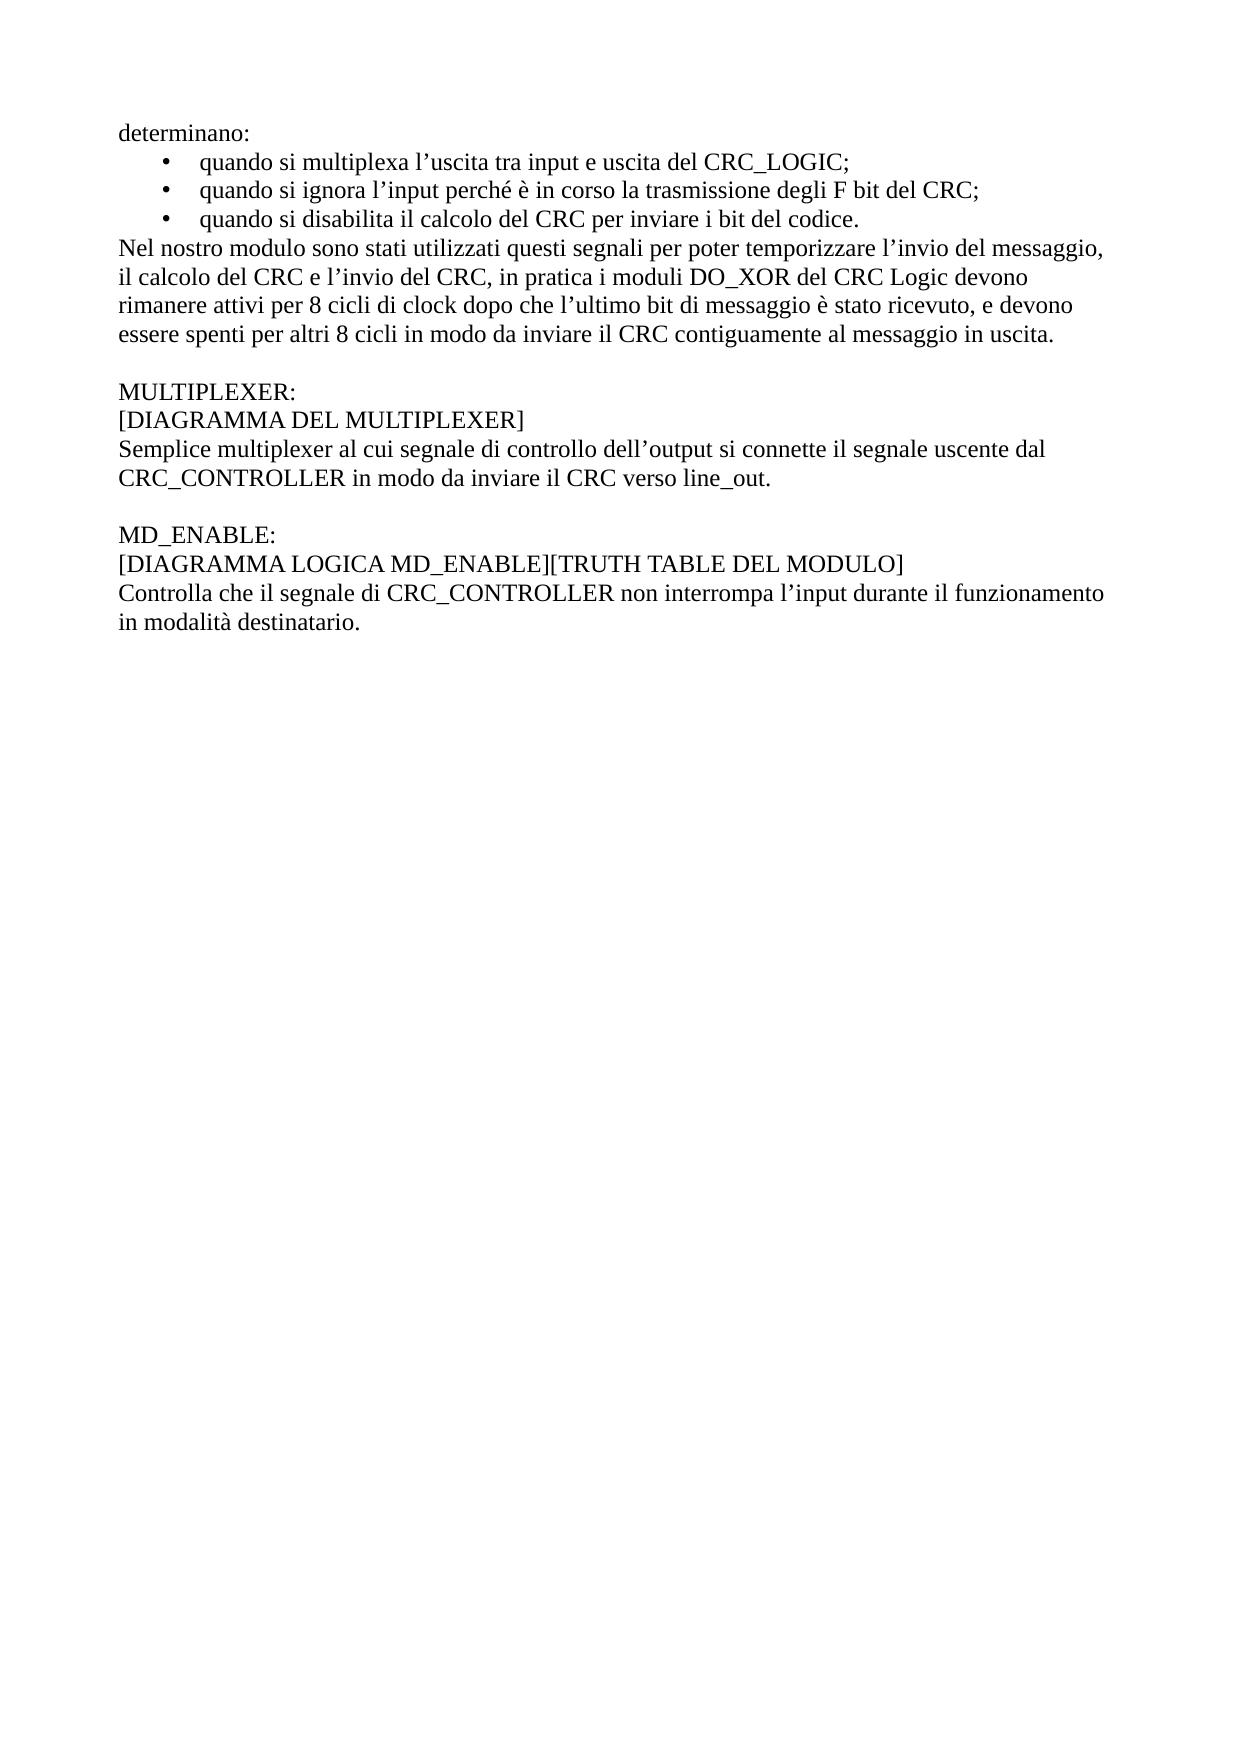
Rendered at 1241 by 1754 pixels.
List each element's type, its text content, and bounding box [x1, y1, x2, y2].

text Semplice multiplexer al cui segnale di controllo dell’output si connette il segnale uscente dal CRC_CONTROLLER in modo da inviare il CRC verso line_out. [118, 434, 1122, 492]
list quando si ignora l’input perché è in corso la trasmissione degli F bit del CRC; [162, 176, 1122, 204]
text Controlla che il segnale di CRC_CONTROLLER non interrompa l’input durante il funzionamento in modalità destinatario. [118, 578, 1122, 636]
text determinano: [118, 118, 1122, 147]
list quando si disabilita il calcolo del CRC per inviare i bit del codice. [162, 204, 1122, 233]
text [DIAGRAMMA DEL MULTIPLEXER] [118, 406, 1122, 434]
text MULTIPLEXER: [118, 377, 1122, 406]
text [DIAGRAMMA LOGICA MD_ENABLE][TRUTH TABLE DEL MODULO] [118, 549, 1122, 578]
text Nel nostro modulo sono stati utilizzati questi segnali per poter temporizzare l’invio del messaggio, il calcolo del CRC e l’invio del CRC, in pratica i moduli DO_XOR del CRC Logic devono rimanere attivi per 8 cicli di clock dopo che l’ultimo bit di messaggio è stato ricevuto, e devono essere spenti per altri 8 cicli in modo da inviare il CRC contiguamente al messaggio in uscita. [118, 233, 1122, 348]
list quando si multiplexa l’uscita tra input e uscita del CRC_LOGIC; [162, 147, 1122, 176]
text MD_ENABLE: [118, 521, 1122, 549]
